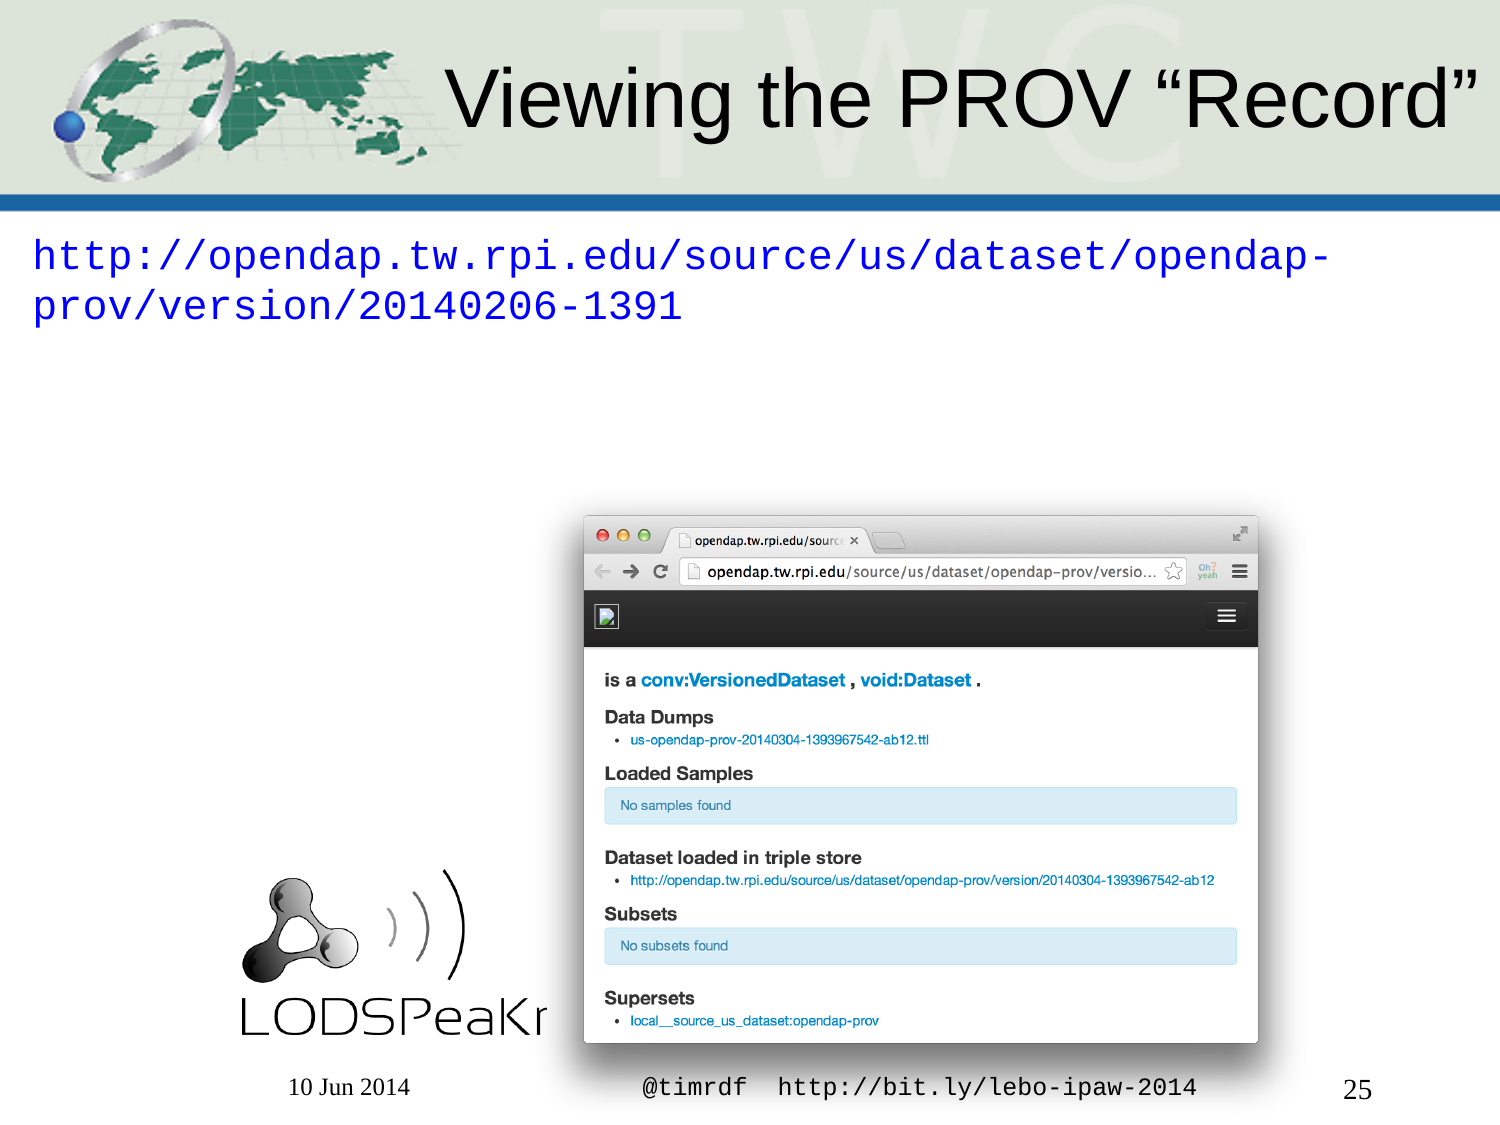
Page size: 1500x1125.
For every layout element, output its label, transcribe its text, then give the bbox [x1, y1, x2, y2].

text_box http://opendap.tw.rpi.edu/source/us/dataset/opendap-prov/version/20140206-1391 [17, 219, 1483, 336]
picture [242, 288, 1400, 1125]
title Viewing the PROV “Record” [424, 0, 1500, 188]
picture [0, 0, 1500, 212]
